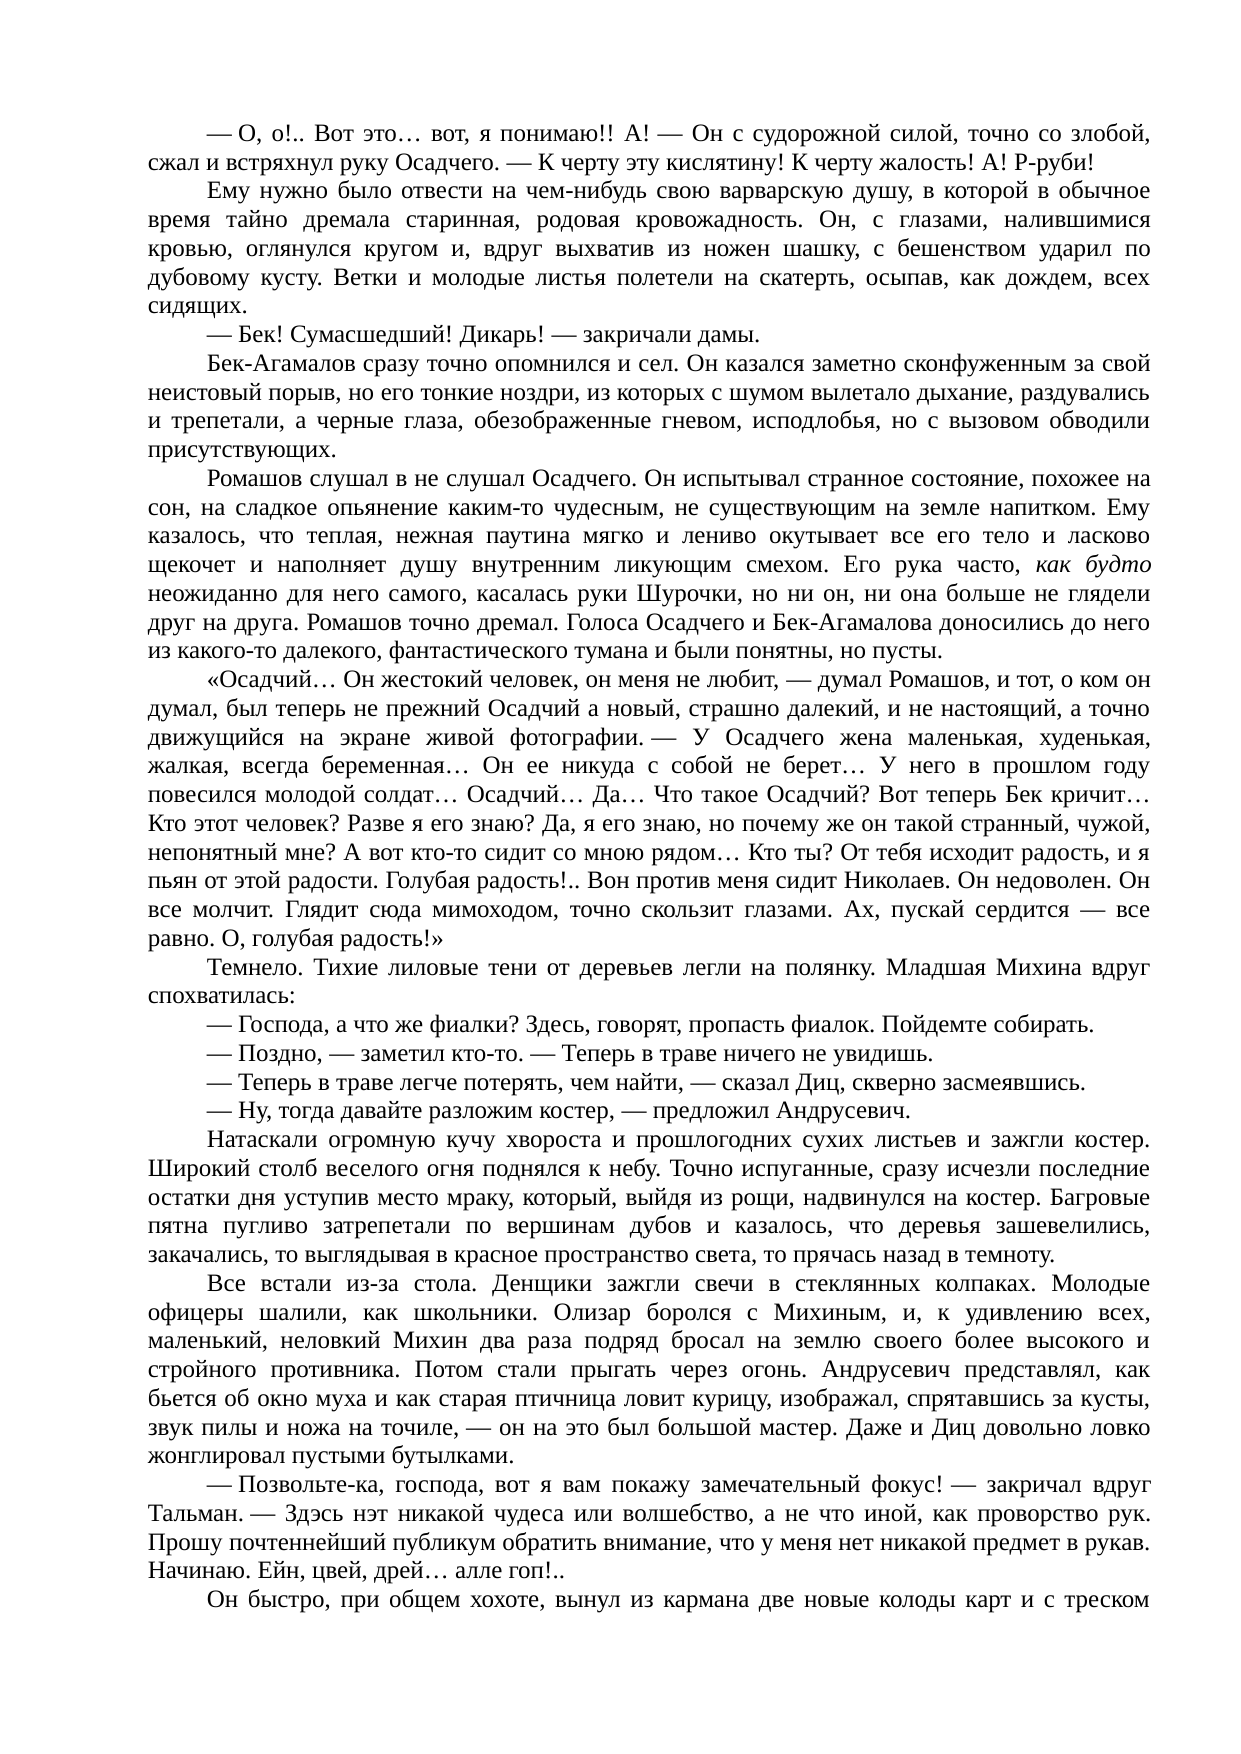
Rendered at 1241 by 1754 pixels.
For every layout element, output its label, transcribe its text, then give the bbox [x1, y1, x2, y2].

text — Теперь в траве легче потерять, чем найти, — сказал Диц, скверно засмеявшись. [148, 1067, 1152, 1096]
text Он быстро, при общем хохоте, вынул из кармана две новые колоды карт и с треском [148, 1584, 1152, 1613]
text — Бек! Сумасшедший! Дикарь! — закричали дамы. [148, 319, 1152, 348]
text Ромашов слушал в не слушал Осадчего. Он испытывал странное состояние, похожее на сон, на сладкое опьянение каким-то чудесным, не существующим на земле напитком. Ему казалось, что теплая, нежная паутина мягко и лениво окутывает все его тело и ласково щекочет и наполняет душу внутренним ликующим смехом. Его рука часто, как будто неожиданно для него самого, касалась руки Шурочки, но ни он, ни она больше не глядели друг на друга. Ромашов точно дремал. Голоса Осадчего и Бек-Агамалова доносились до него из какого-то далекого, фантастического тумана и были понятны, но пусты. [148, 463, 1152, 664]
text — О, о!.. Вот это… вот, я понимаю!! А! — Он с судорожной силой, точно со злобой, сжал и встряхнул руку Осадчего. — К черту эту кислятину! К черту жалость! А! Р-руби! [148, 118, 1152, 176]
text Бек-Агамалов сразу точно опомнился и сел. Он казался заметно сконфуженным за свой неистовый порыв, но его тонкие ноздри, из которых с шумом вылетало дыхание, раздувались и трепетали, а черные глаза, обезображенные гневом, исподлобья, но с вызовом обводили присутствующих. [148, 348, 1152, 463]
text «Осадчий… Он жестокий человек, он меня не любит, — думал Ромашов, и тот, о ком он думал, был теперь не прежний Осадчий а новый, страшно далекий, и не настоящий, а точно движущийся на экране живой фотографии. — У Осадчего жена маленькая, худенькая, жалкая, всегда беременная… Он ее никуда с собой не берет… У него в прошлом году повесился молодой солдат… Осадчий… Да… Что такое Осадчий? Вот теперь Бек кричит… Кто этот человек? Разве я его знаю? Да, я его знаю, но почему же он такой странный, чужой, непонятный мне? А вот кто-то сидит со мною рядом… Кто ты? От тебя исходит радость, и я пьян от этой радости. Голубая радость!.. Вон против меня сидит Николаев. Он недоволен. Он все молчит. Глядит сюда мимоходом, точно скользит глазами. Ах, пускай сердится — все равно. О, голубая радость!» [148, 664, 1152, 952]
text Темнело. Тихие лиловые тени от деревьев легли на полянку. Младшая Михина вдруг спохватилась: [148, 952, 1152, 1009]
text Ему нужно было отвести на чем-нибудь свою варварскую душу, в которой в обычное время тайно дремала старинная, родовая кровожадность. Он, с глазами, налившимися кровью, оглянулся кругом и, вдруг выхватив из ножен шашку, с бешенством ударил по дубовому кусту. Ветки и молодые листья полетели на скатерть, осыпав, как дождем, всех сидящих. [148, 176, 1152, 319]
text — Поздно, — заметил кто-то. — Теперь в траве ничего не увидишь. [148, 1038, 1152, 1067]
text Все встали из-за стола. Денщики зажгли свечи в стеклянных колпаках. Молодые офицеры шалили, как школьники. Олизар боролся с Михиным, и, к удивлению всех, маленький, неловкий Михин два раза подряд бросал на землю своего более высокого и стройного противника. Потом стали прыгать через огонь. Андрусевич представлял, как бьется об окно муха и как старая птичница ловит курицу, изображал, спрятавшись за кусты, звук пилы и ножа на точиле, — он на это был большой мастер. Даже и Диц довольно ловко жонглировал пустыми бутылками. [148, 1268, 1152, 1469]
text — Господа, а что же фиалки? Здесь, говорят, пропасть фиалок. Пойдемте собирать. [148, 1009, 1152, 1038]
text — Позвольте-ка, господа, вот я вам покажу замечательный фокус! — закричал вдруг Тальман. — Здэсь нэт никакой чудеса или волшебство, а не что иной, как проворство рук. Прошу почтеннейший публикум обратить внимание, что у меня нет никакой предмет в рукав. Начинаю. Ейн, цвей, дрей… алле гоп!.. [148, 1469, 1152, 1584]
text Натаскали огромную кучу хвороста и прошлогодних сухих листьев и зажгли костер. Широкий столб веселого огня поднялся к небу. Точно испуганные, сразу исчезли последние остатки дня уступив место мраку, который, выйдя из рощи, надвинулся на костер. Багровые пятна пугливо затрепетали по вершинам дубов и казалось, что деревья зашевелились, закачались, то выглядывая в красное пространство света, то прячась назад в темноту. [148, 1124, 1152, 1268]
text — Ну, тогда давайте разложим костер, — предложил Андрусевич. [148, 1096, 1152, 1124]
